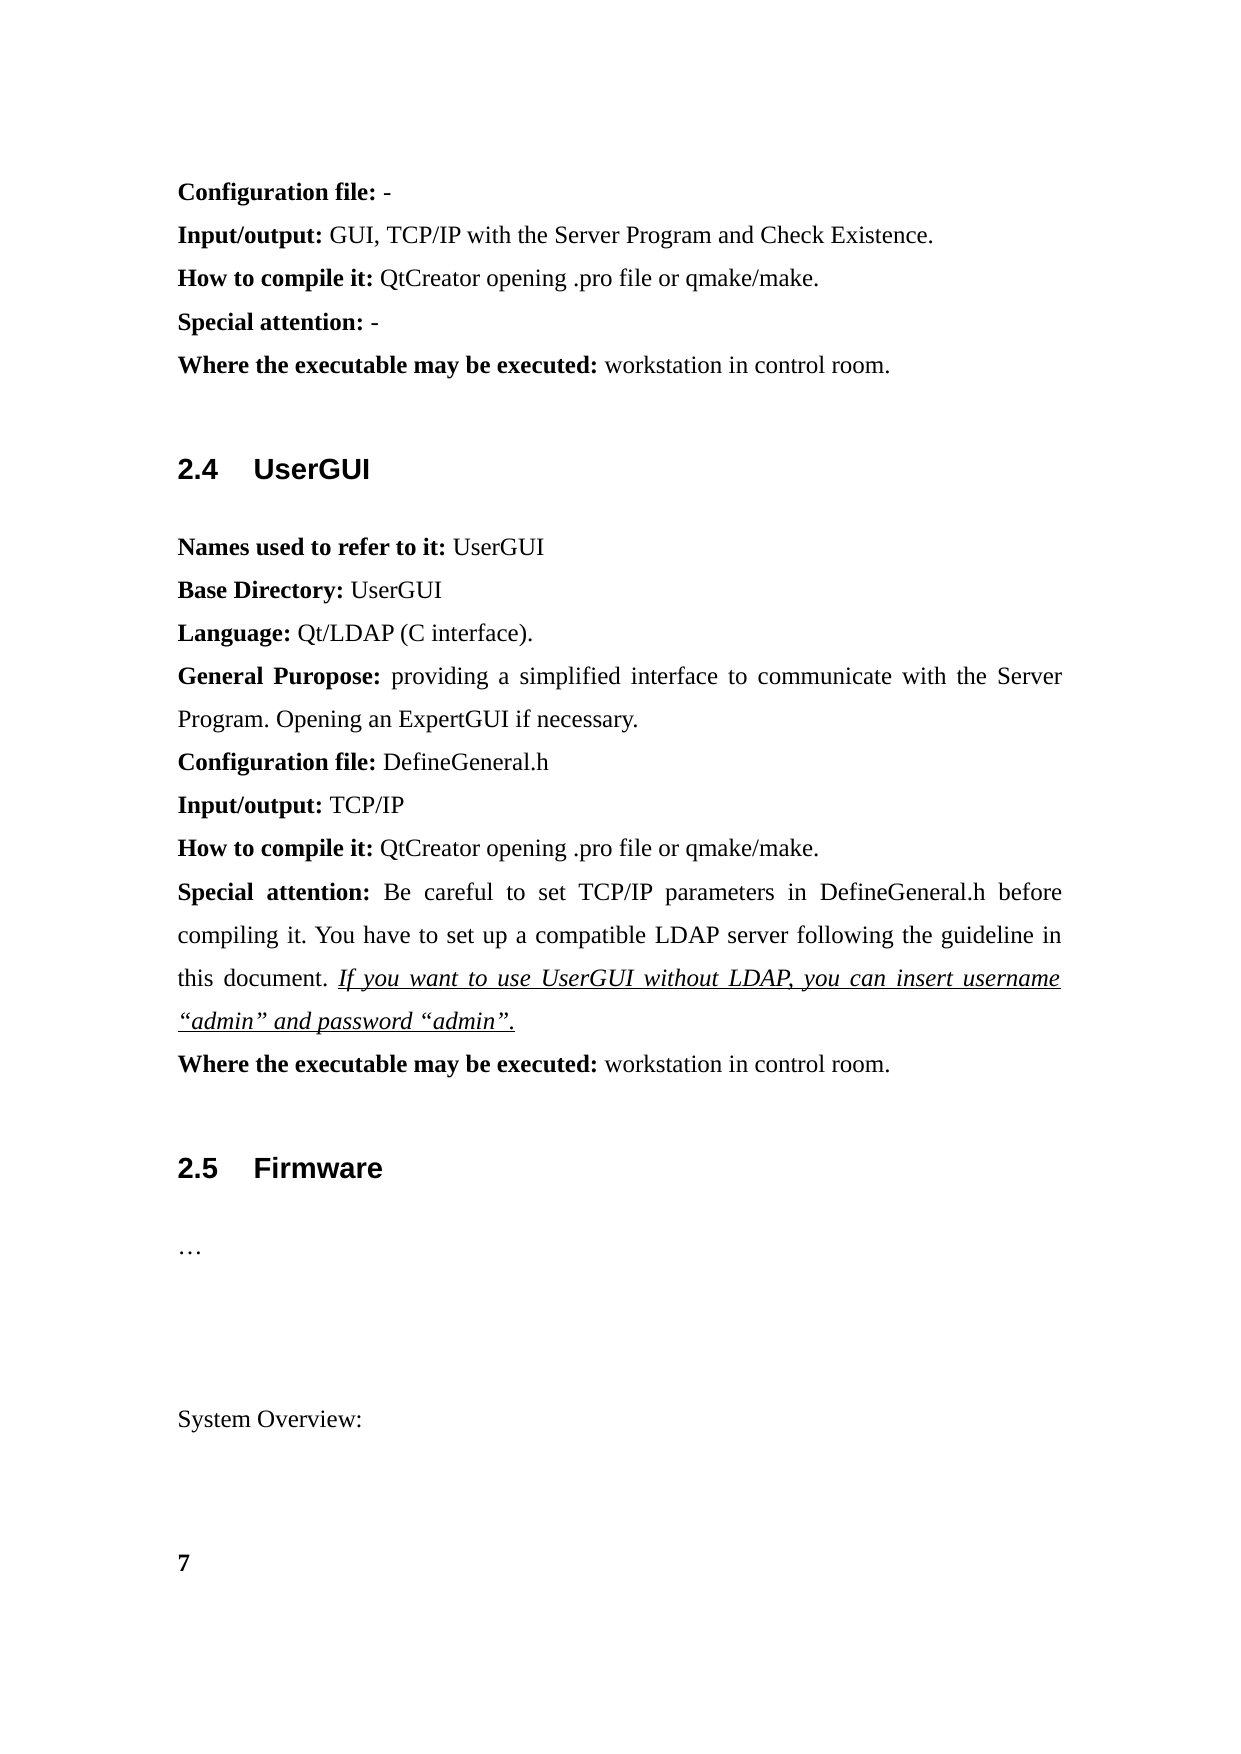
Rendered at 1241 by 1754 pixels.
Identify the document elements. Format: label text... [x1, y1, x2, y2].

text Configuration file: DefineGeneral.h [177, 747, 1063, 776]
text Where the executable may be executed: workstation in control room. [177, 350, 1063, 378]
text Input/output: GUI, TCP/IP with the Server Program and Check Existence. [177, 220, 1063, 249]
text Names used to refer to it: UserGUI [177, 532, 1063, 560]
text Base Directory: UserGUI [177, 575, 1063, 603]
subtitle Firmware [177, 1151, 1063, 1185]
text Input/output: TCP/IP [177, 790, 1063, 819]
text Special attention: - [177, 307, 1063, 335]
text System Overview: [177, 1404, 1063, 1432]
text Configuration file: - [177, 177, 1063, 206]
text Special attention: Be careful to set TCP/IP parameters in DefineGeneral.h before compiling it. You have to set up a compatible LDAP server following the guideline in this document. If you want to use UserGUI without LDAP, you can insert username “admin” and password “admin”. [177, 877, 1063, 1035]
text … [177, 1231, 1063, 1260]
text How to compile it: QtCreator opening .pro file or qmake/make. [177, 263, 1063, 292]
text Where the executable may be executed: workstation in control room. [177, 1049, 1063, 1078]
text Language: Qt/LDAP (C interface). [177, 618, 1063, 647]
subtitle UserGUI [177, 452, 1063, 485]
text How to compile it: QtCreator opening .pro file or qmake/make. [177, 833, 1063, 862]
text General Puropose: providing a simplified interface to communicate with the Server Program. Opening an ExpertGUI if necessary. [177, 661, 1063, 733]
